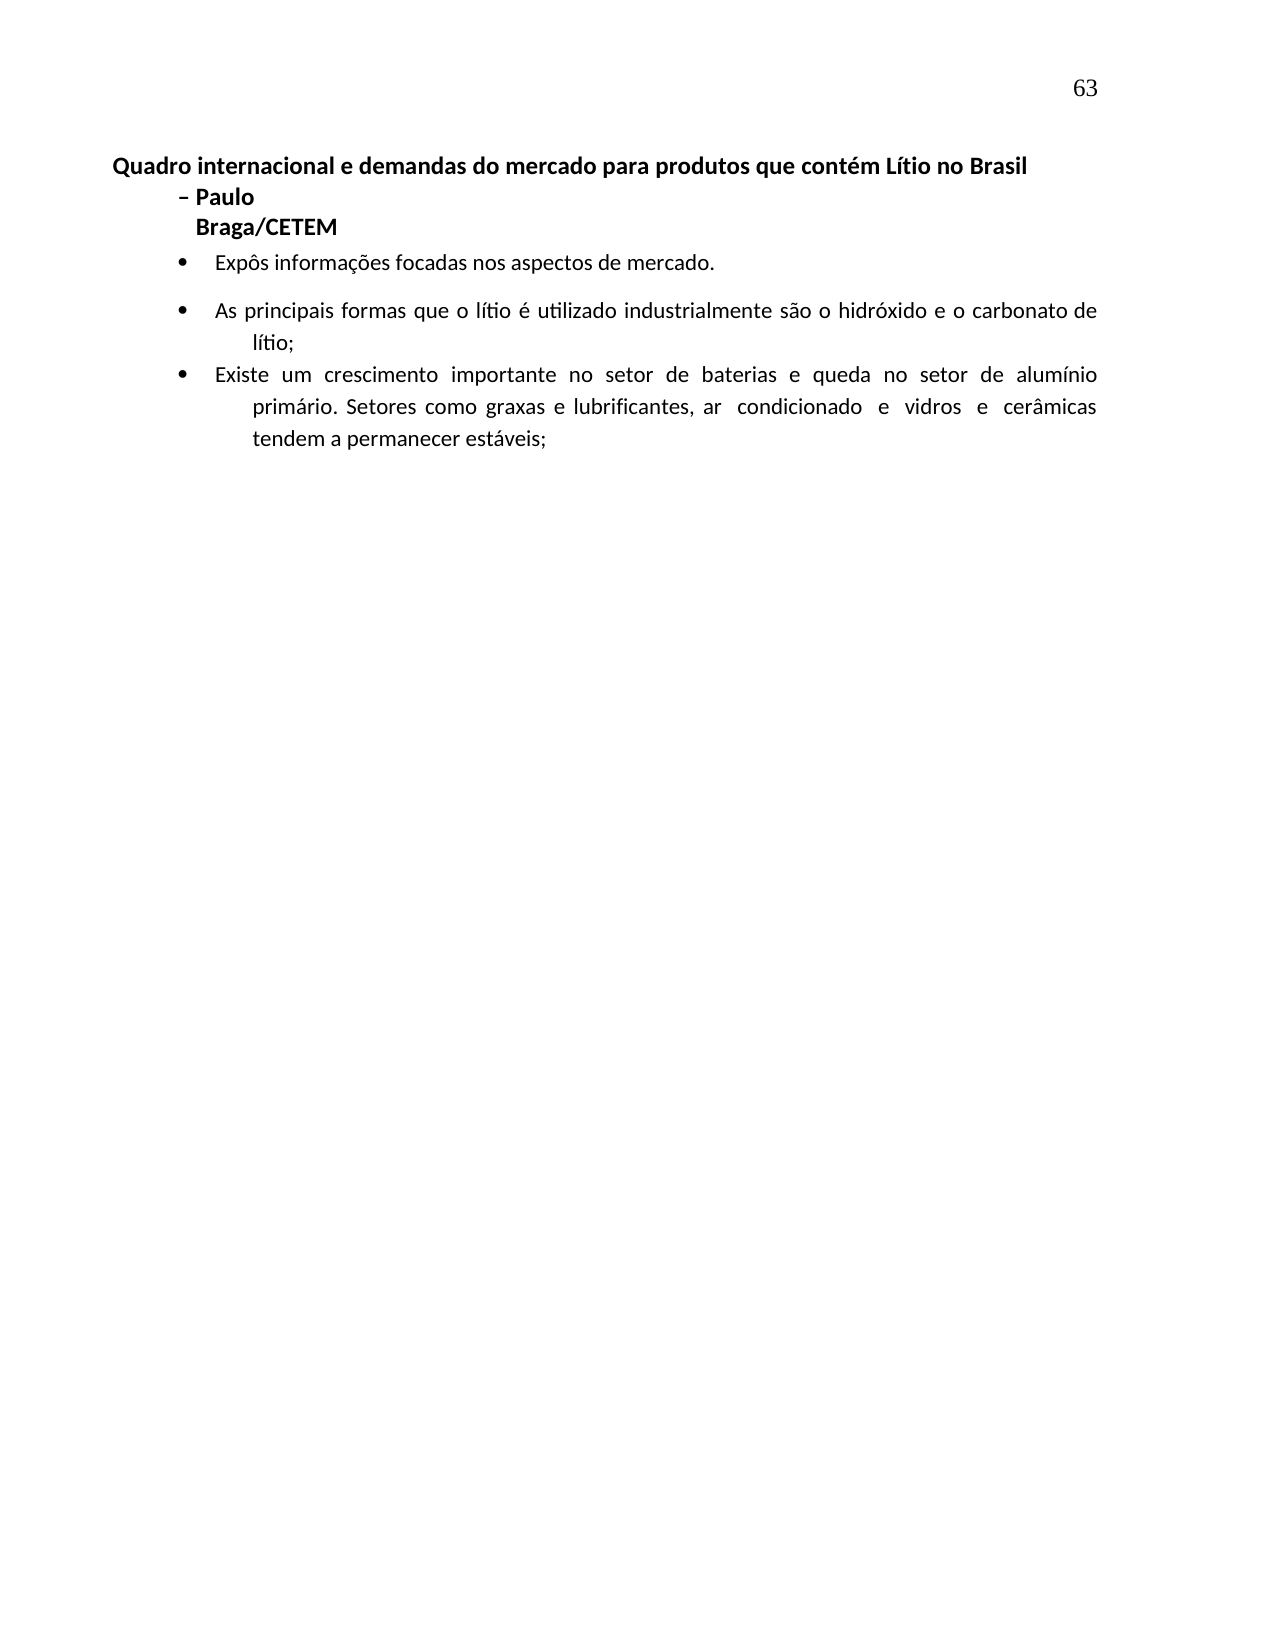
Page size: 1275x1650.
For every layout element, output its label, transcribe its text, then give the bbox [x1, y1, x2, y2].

list Expôs informações focadas nos aspectos de mercado. [215, 248, 1162, 276]
list As principais formas que o lítio é utilizado industrialmente são o hidróxido e o carbonato de lítio; [215, 297, 1098, 356]
list Existe um crescimento importante no setor de baterias e queda no setor de alumínio primário. Setores como graxas e lubrificantes, ar condicionado e vidros e cerâmicas tendem a permanecer estáveis; [215, 360, 1098, 452]
list Paulo Braga/CETEM [196, 181, 402, 242]
subtitle Quadro internacional e demandas do mercado para produtos que contém Lítio no Brasil [112, 150, 1097, 181]
